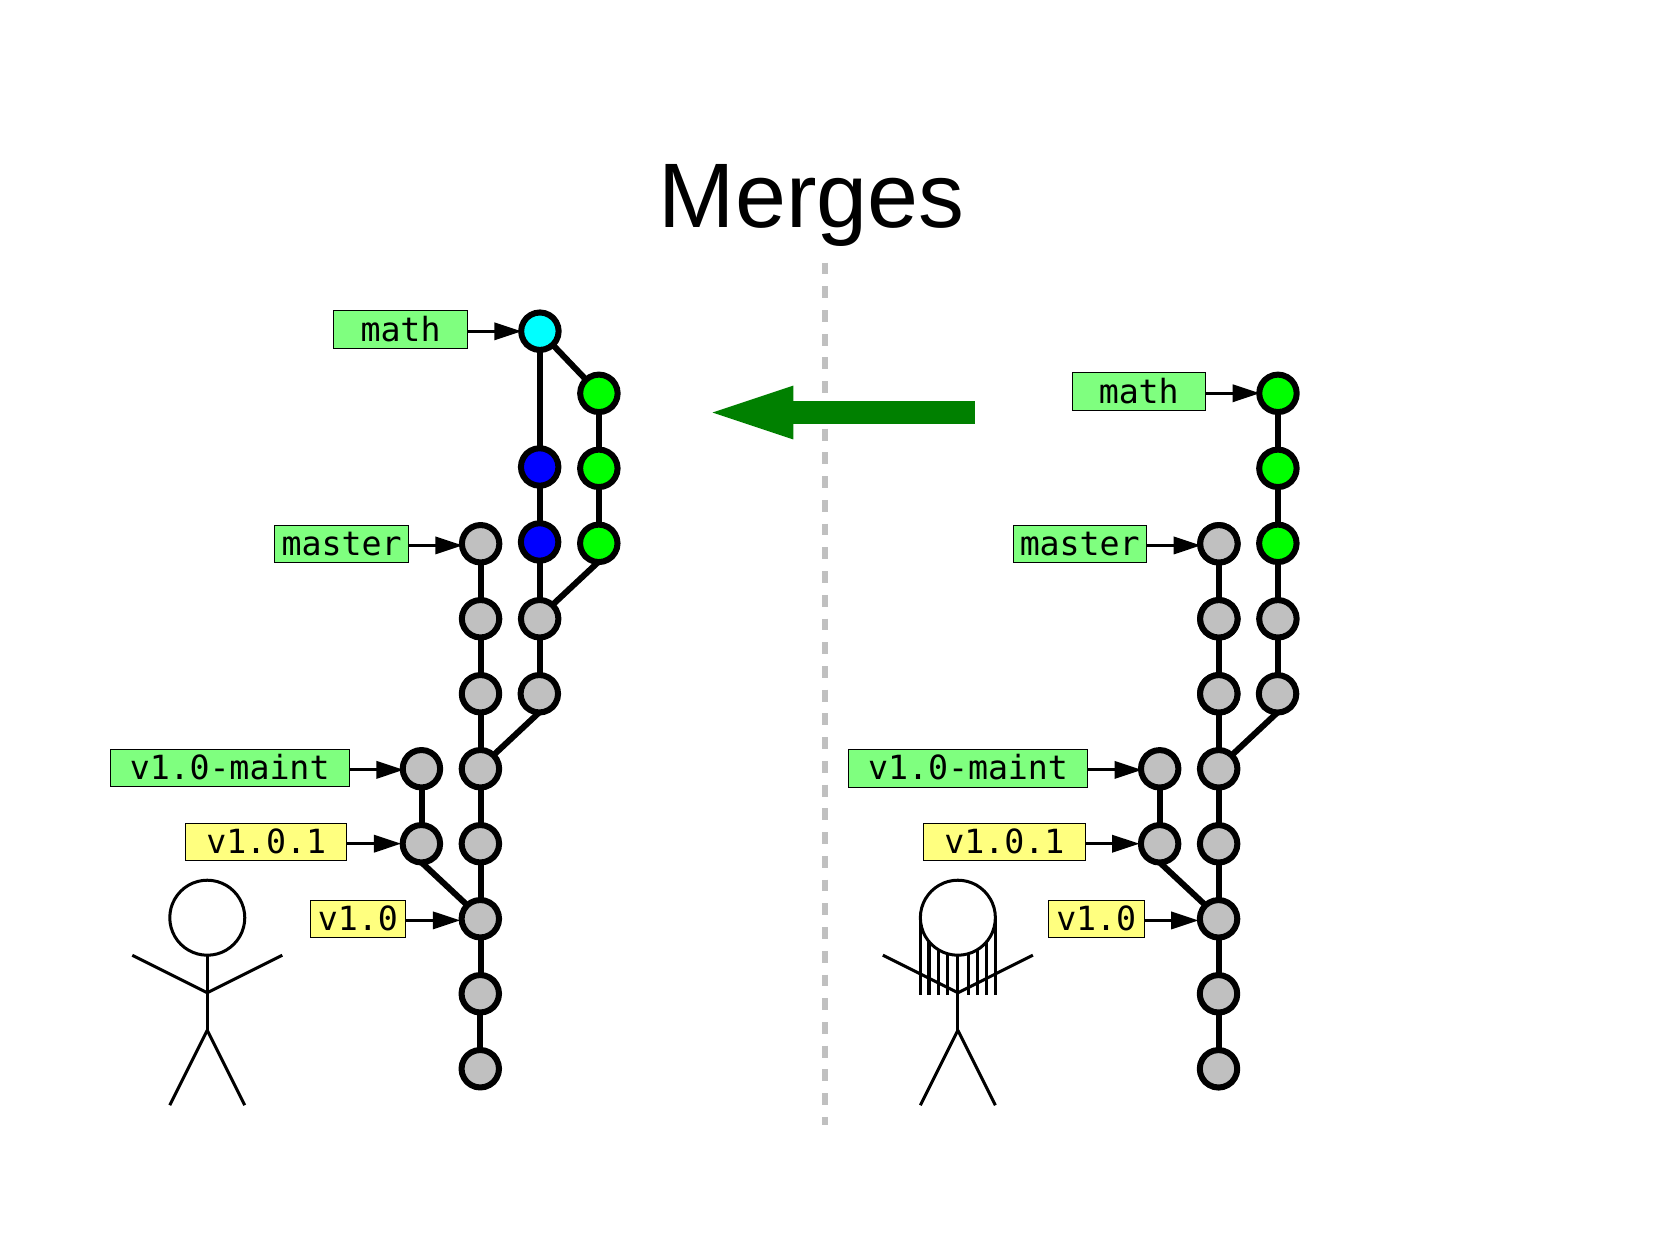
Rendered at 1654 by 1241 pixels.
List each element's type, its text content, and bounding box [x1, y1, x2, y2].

text_box [402, 750, 441, 788]
text_box [461, 525, 500, 563]
text_box [1200, 525, 1238, 563]
text_box v1.0-maint [848, 749, 1088, 788]
text_box v1.0 [310, 900, 406, 938]
text_box [520, 448, 559, 486]
text_box [461, 900, 500, 938]
text_box v1.0 [1048, 900, 1145, 938]
text_box [1199, 750, 1238, 788]
text_box [1258, 675, 1297, 713]
text_box [1200, 600, 1238, 638]
text_box [461, 675, 500, 713]
text_box v1.0-maint [110, 749, 350, 787]
text_box [1200, 675, 1238, 713]
text_box [461, 600, 500, 638]
text_box [580, 374, 618, 412]
text_box math [1072, 372, 1206, 411]
text_box [1199, 1050, 1238, 1088]
text_box [1199, 900, 1238, 938]
text_box [1140, 750, 1179, 788]
text_box [461, 1050, 500, 1088]
text_box [920, 880, 996, 956]
text_box [461, 825, 500, 863]
text_box master [274, 525, 409, 563]
text_box [461, 975, 500, 1013]
text_box [580, 524, 618, 562]
text_box v1.0.1 [923, 823, 1086, 861]
text_box v1.0.1 [185, 823, 347, 861]
text_box [1259, 449, 1297, 487]
text_box [1199, 825, 1238, 863]
text_box [520, 600, 559, 638]
text_box [521, 312, 559, 350]
text_box math [333, 310, 468, 349]
text_box [520, 675, 559, 713]
title Merges [118, 112, 1506, 281]
text_box [1259, 524, 1297, 562]
text_box [1199, 975, 1238, 1013]
text_box [402, 825, 441, 863]
text_box [520, 523, 559, 561]
text_box [1259, 374, 1297, 412]
text_box [580, 449, 618, 487]
text_box [1140, 825, 1179, 863]
text_box master [1013, 525, 1147, 563]
text_box [1259, 600, 1297, 638]
text_box [461, 750, 500, 788]
